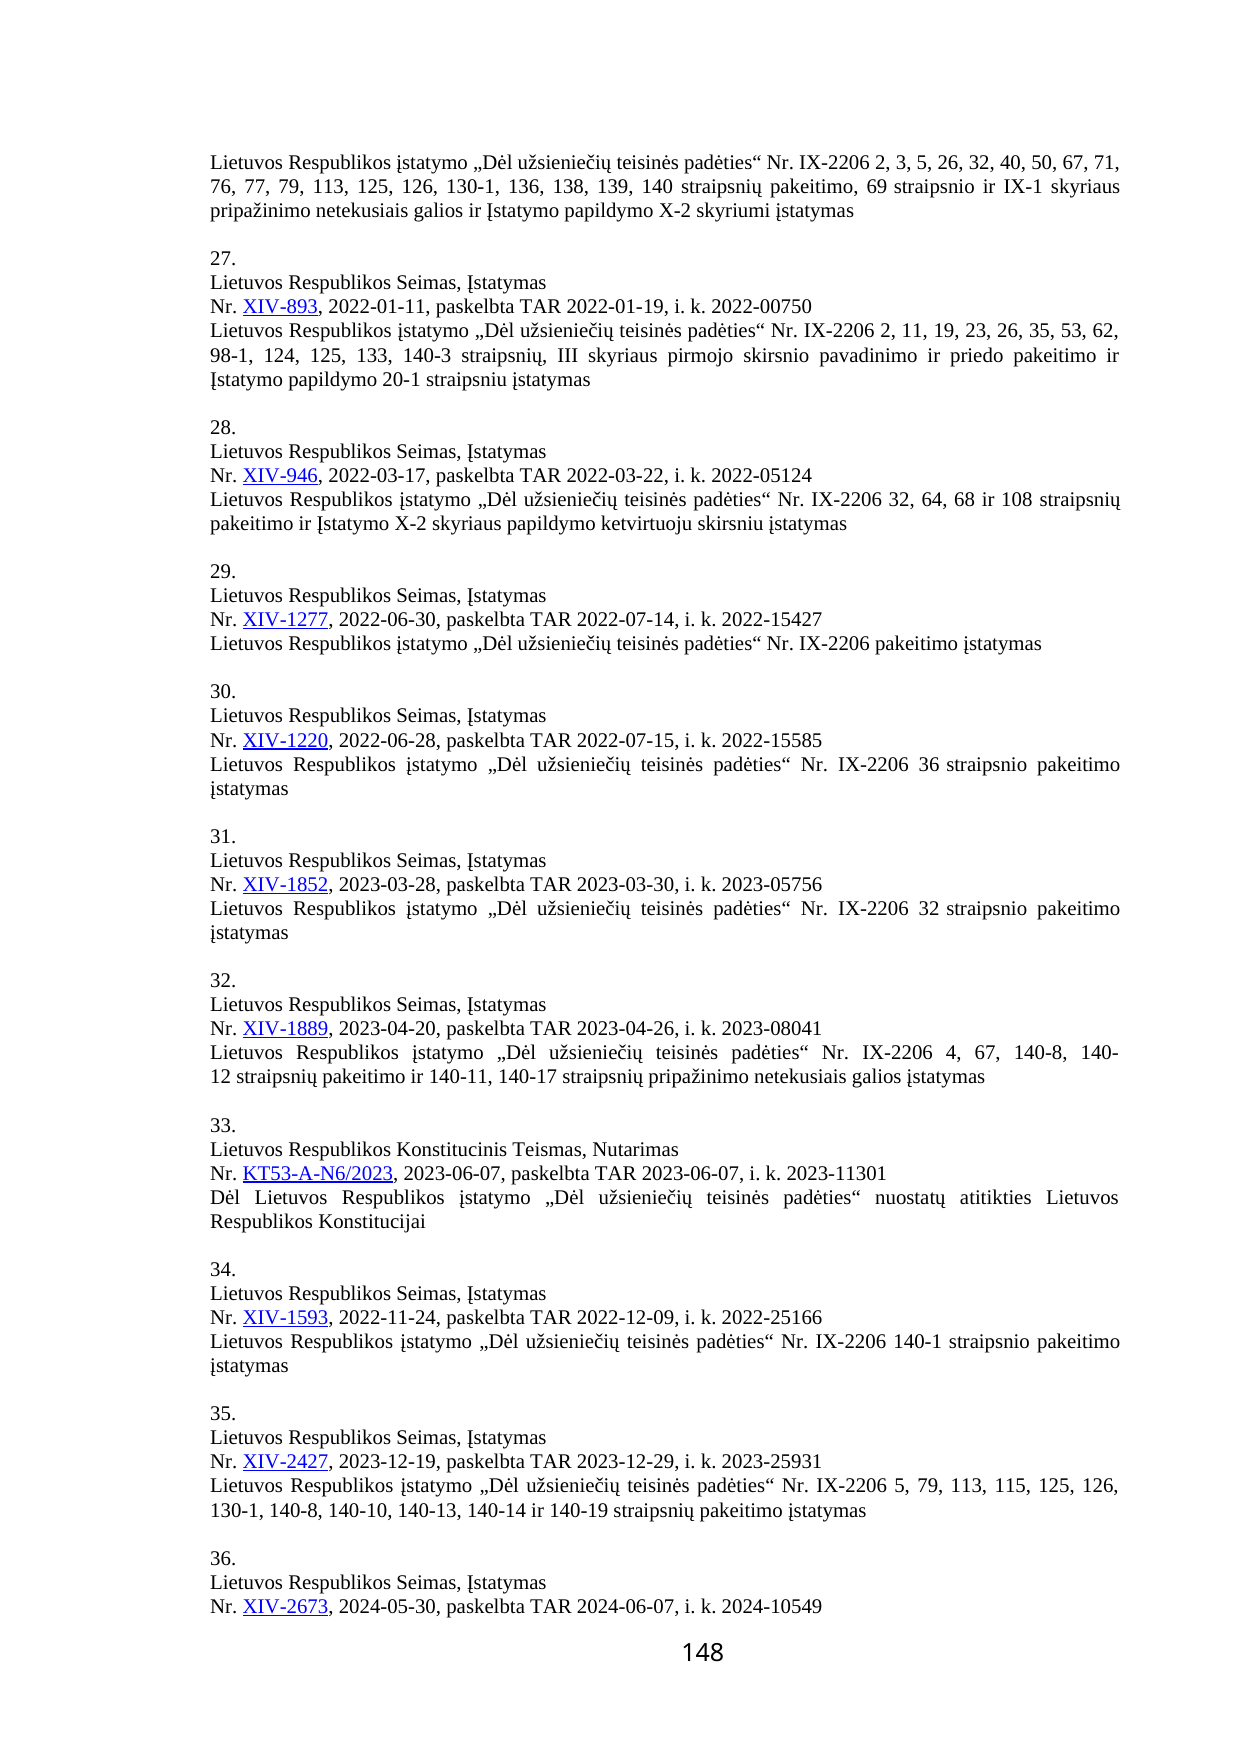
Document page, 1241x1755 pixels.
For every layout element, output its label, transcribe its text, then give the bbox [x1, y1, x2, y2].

text Nr. XIV-1277, 2022-06-30, paskelbta TAR 2022-07-14, i. k. 2022-15427 [210, 607, 1120, 631]
text 32. [210, 968, 1120, 992]
text Lietuvos Respublikos įstatymo „Dėl užsieniečių teisinės padėties“ Nr. IX-2206 2, 3, 5, 26, 32, 40, 50, 67, 71, 76, 77, 79, 113, 125, 126, 130-1, 136, 138, 139, 140 straipsnių pakeitimo, 69 straipsnio ir IX-1 skyriaus pripažinimo netekusiais galios ir Įstatymo papildymo X-2 skyriumi įstatymas [210, 150, 1120, 222]
text Nr. XIV-946, 2022-03-17, paskelbta TAR 2022-03-22, i. k. 2022-05124 [210, 463, 1120, 487]
text Lietuvos Respublikos įstatymo „Dėl užsieniečių teisinės padėties“ Nr. IX-2206 32, 64, 68 ir 108 straipsnių pakeitimo ir Įstatymo X-2 skyriaus papildymo ketvirtuoju skirsniu įstatymas [210, 487, 1120, 535]
text Nr. XIV-893, 2022-01-11, paskelbta TAR 2022-01-19, i. k. 2022-00750 [210, 294, 1120, 318]
text Lietuvos Respublikos įstatymo „Dėl užsieniečių teisinės padėties“ Nr. IX-2206 5, 79, 113, 115, 125, 126, 130-1, 140-8, 140-10, 140-13, 140-14 ir 140-19 straipsnių pakeitimo įstatymas [210, 1473, 1120, 1522]
text Nr. KT53-A-N6/2023, 2023-06-07, paskelbta TAR 2023-06-07, i. k. 2023-11301 [210, 1161, 1120, 1185]
text Lietuvos Respublikos įstatymo „Dėl užsieniečių teisinės padėties“ Nr. IX-2206 pakeitimo įstatymas [210, 631, 1120, 655]
text Lietuvos Respublikos Seimas, Įstatymas [210, 1570, 1120, 1594]
text Nr. XIV-2673, 2024-05-30, paskelbta TAR 2024-06-07, i. k. 2024-10549 [210, 1594, 1120, 1618]
text Nr. XIV-2427, 2023-12-19, paskelbta TAR 2023-12-29, i. k. 2023-25931 [210, 1449, 1120, 1473]
text Lietuvos Respublikos Konstitucinis Teismas, Nutarimas [210, 1137, 1120, 1161]
text Nr. XIV-1889, 2023-04-20, paskelbta TAR 2023-04-26, i. k. 2023-08041 [210, 1016, 1120, 1040]
text 31. [210, 824, 1120, 848]
text Lietuvos Respublikos įstatymo „Dėl užsieniečių teisinės padėties“ Nr. IX-2206 36 straipsnio pakeitimo įstatymas [210, 752, 1120, 800]
text 27. [210, 246, 1120, 270]
text 35. [210, 1401, 1120, 1425]
text Lietuvos Respublikos įstatymo „Dėl užsieniečių teisinės padėties“ Nr. IX-2206 4, 67, 140-8, 140-12 straipsnių pakeitimo ir 140-11, 140-17 straipsnių pripažinimo netekusiais galios įstatymas [210, 1040, 1120, 1088]
text 29. [210, 559, 1120, 583]
text Lietuvos Respublikos Seimas, Įstatymas [210, 1425, 1120, 1449]
text Lietuvos Respublikos Seimas, Įstatymas [210, 703, 1120, 727]
text 30. [210, 679, 1120, 703]
text Lietuvos Respublikos Seimas, Įstatymas [210, 439, 1120, 463]
text Lietuvos Respublikos Seimas, Įstatymas [210, 270, 1120, 294]
text Lietuvos Respublikos Seimas, Įstatymas [210, 848, 1120, 872]
text Nr. XIV-1593, 2022-11-24, paskelbta TAR 2022-12-09, i. k. 2022-25166 [210, 1305, 1120, 1329]
text 33. [210, 1112, 1120, 1137]
text Lietuvos Respublikos Seimas, Įstatymas [210, 992, 1120, 1016]
text Lietuvos Respublikos įstatymo „Dėl užsieniečių teisinės padėties“ Nr. IX-2206 32 straipsnio pakeitimo įstatymas [210, 896, 1120, 944]
text Dėl Lietuvos Respublikos įstatymo „Dėl užsieniečių teisinės padėties“ nuostatų atitikties Lietuvos Respublikos Konstitucijai [210, 1185, 1120, 1233]
text 34. [210, 1257, 1120, 1281]
text Lietuvos Respublikos Seimas, Įstatymas [210, 1281, 1120, 1305]
text 28. [210, 415, 1120, 439]
text Nr. XIV-1220, 2022-06-28, paskelbta TAR 2022-07-15, i. k. 2022-15585 [210, 727, 1120, 752]
text Lietuvos Respublikos įstatymo „Dėl užsieniečių teisinės padėties“ Nr. IX-2206 2, 11, 19, 23, 26, 35, 53, 62, 98-1, 124, 125, 133, 140-3 straipsnių, III skyriaus pirmojo skirsnio pavadinimo ir priedo pakeitimo ir Įstatymo papildymo 20-1 straipsniu įstatymas [210, 318, 1120, 391]
text 36. [210, 1546, 1120, 1570]
text Nr. XIV-1852, 2023-03-28, paskelbta TAR 2023-03-30, i. k. 2023-05756 [210, 872, 1120, 896]
text Lietuvos Respublikos įstatymo „Dėl užsieniečių teisinės padėties“ Nr. IX-2206 140-1 straipsnio pakeitimo įstatymas [210, 1329, 1120, 1377]
text Lietuvos Respublikos Seimas, Įstatymas [210, 583, 1120, 607]
